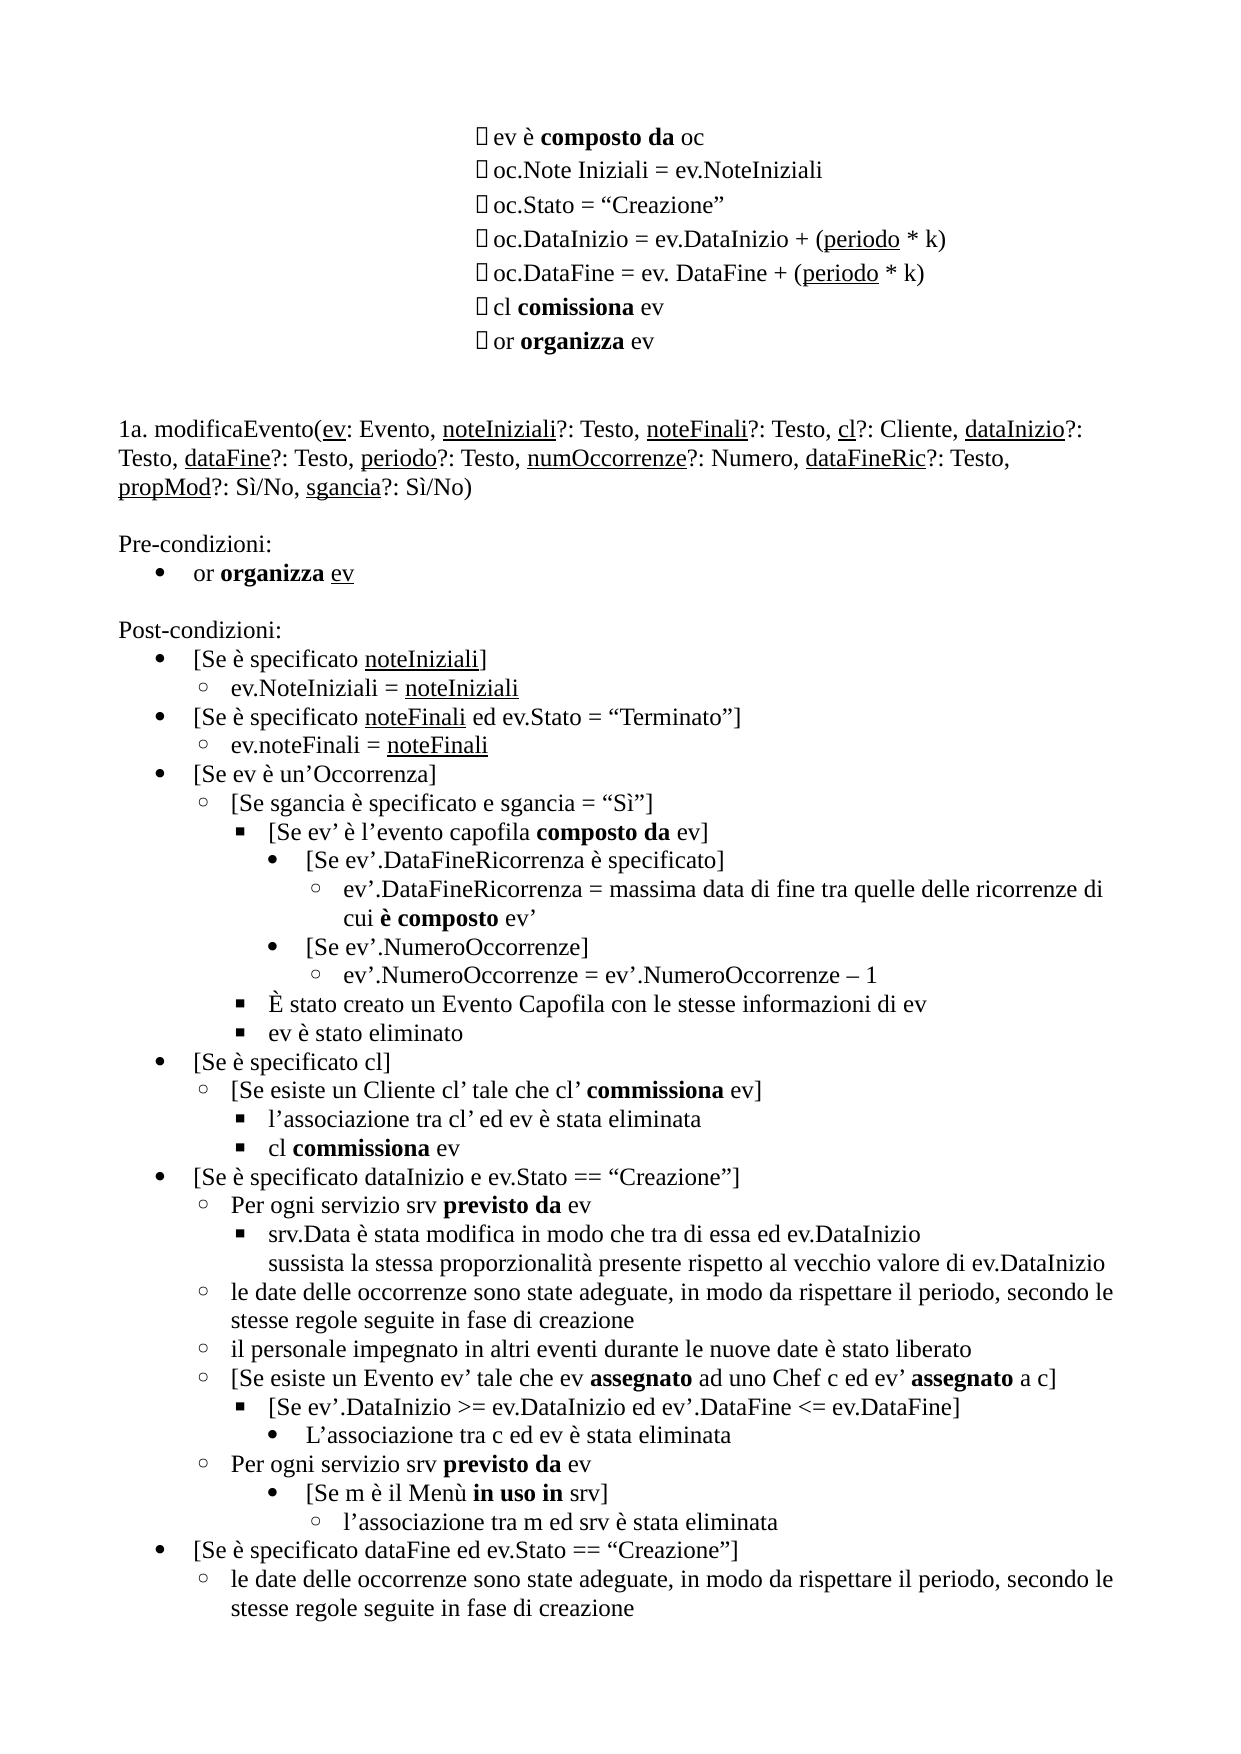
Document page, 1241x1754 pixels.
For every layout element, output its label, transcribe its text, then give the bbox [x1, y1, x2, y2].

list ev.noteFinali = noteFinali [193, 730, 1122, 759]
list oc.DataInizio = ev.DataInizio + (periodo * k) [474, 220, 1122, 254]
text 1a. modificaEvento(ev: Evento, noteIniziali?: Testo, noteFinali?: Testo, cl?: Cliente, dataInizio?: Testo, dataFine?: Testo, periodo?: Testo, numOccorrenze?: Numero, dataFineRic?: Testo, propMod?: Sì/No, sgancia?: Sì/No) [118, 414, 1122, 500]
list srv.Data è stata modifica in modo che tra di essa ed ev.DataInizio [231, 1219, 1122, 1248]
list ev.NoteIniziali = noteIniziali [193, 673, 1122, 702]
text Pre-condizioni: [118, 529, 1122, 558]
list L’associazione tra c ed ev è stata eliminata [268, 1420, 1122, 1449]
list [Se ev’.DataInizio >= ev.DataInizio ed ev’.DataFine <= ev.DataFine] [231, 1392, 1122, 1420]
list [Se è specificato dataFine ed ev.Stato == “Creazione”] [156, 1535, 1122, 1564]
list [Se ev’ è l’evento capofila composto da ev] [231, 817, 1122, 845]
list ev’.NumeroOccorrenze = ev’.NumeroOccorrenze – 1 [306, 960, 1122, 989]
list [Se esiste un Evento ev’ tale che ev assegnato ad uno Chef c ed ev’ assegnato a c] [193, 1363, 1122, 1392]
list [Se ev’.DataFineRicorrenza è specificato] [268, 845, 1122, 874]
list [Se è specificato dataInizio e ev.Stato == “Creazione”] [156, 1162, 1122, 1190]
list or organizza ev [156, 558, 1122, 587]
list È stato creato un Evento Capofila con le stesse informazioni di ev [231, 989, 1122, 1018]
list il personale impegnato in altri eventi durante le nuove date è stato liberato [193, 1334, 1122, 1363]
list Per ogni servizio srv previsto da ev [193, 1190, 1122, 1219]
list [Se è specificato cl] [156, 1047, 1122, 1075]
list le date delle occorrenze sono state adeguate, in modo da rispettare il periodo, secondo le stesse regole seguite in fase di creazione [193, 1564, 1122, 1622]
list [Se sgancia è specificato e sgancia = “Sì”] [193, 788, 1122, 817]
list oc.Stato = “Creazione” [474, 186, 1122, 220]
list cl comissiona ev [474, 288, 1122, 322]
list ev è stato eliminato [231, 1018, 1122, 1047]
text sussista la stessa proporzionalità presente rispetto al vecchio valore di ev.DataInizio [268, 1248, 1122, 1277]
list l’associazione tra cl’ ed ev è stata eliminata [231, 1104, 1122, 1133]
list [Se m è il Menù in uso in srv] [268, 1478, 1122, 1507]
list cl commissiona ev [231, 1133, 1122, 1162]
list oc.Note Iniziali = ev.NoteIniziali [474, 152, 1122, 186]
list oc.DataFine = ev. DataFine + (periodo * k) [474, 254, 1122, 288]
list ev’.DataFineRicorrenza = massima data di fine tra quelle delle ricorrenze di cui è composto ev’ [306, 874, 1122, 932]
list l’associazione tra m ed srv è stata eliminata [306, 1507, 1122, 1535]
list [Se ev è un’Occorrenza] [156, 759, 1122, 788]
list Per ogni servizio srv previsto da ev [193, 1449, 1122, 1478]
list [Se è specificato noteIniziali] [156, 644, 1122, 673]
text Post-condizioni: [118, 615, 1122, 644]
list or organizza ev [474, 322, 1122, 357]
list [Se è specificato noteFinali ed ev.Stato = “Terminato”] [156, 702, 1122, 730]
list ev è composto da oc [474, 118, 1122, 152]
list [Se esiste un Cliente cl’ tale che cl’ commissiona ev] [193, 1075, 1122, 1104]
list le date delle occorrenze sono state adeguate, in modo da rispettare il periodo, secondo le stesse regole seguite in fase di creazione [193, 1277, 1122, 1334]
list [Se ev’.NumeroOccorrenze] [268, 932, 1122, 960]
